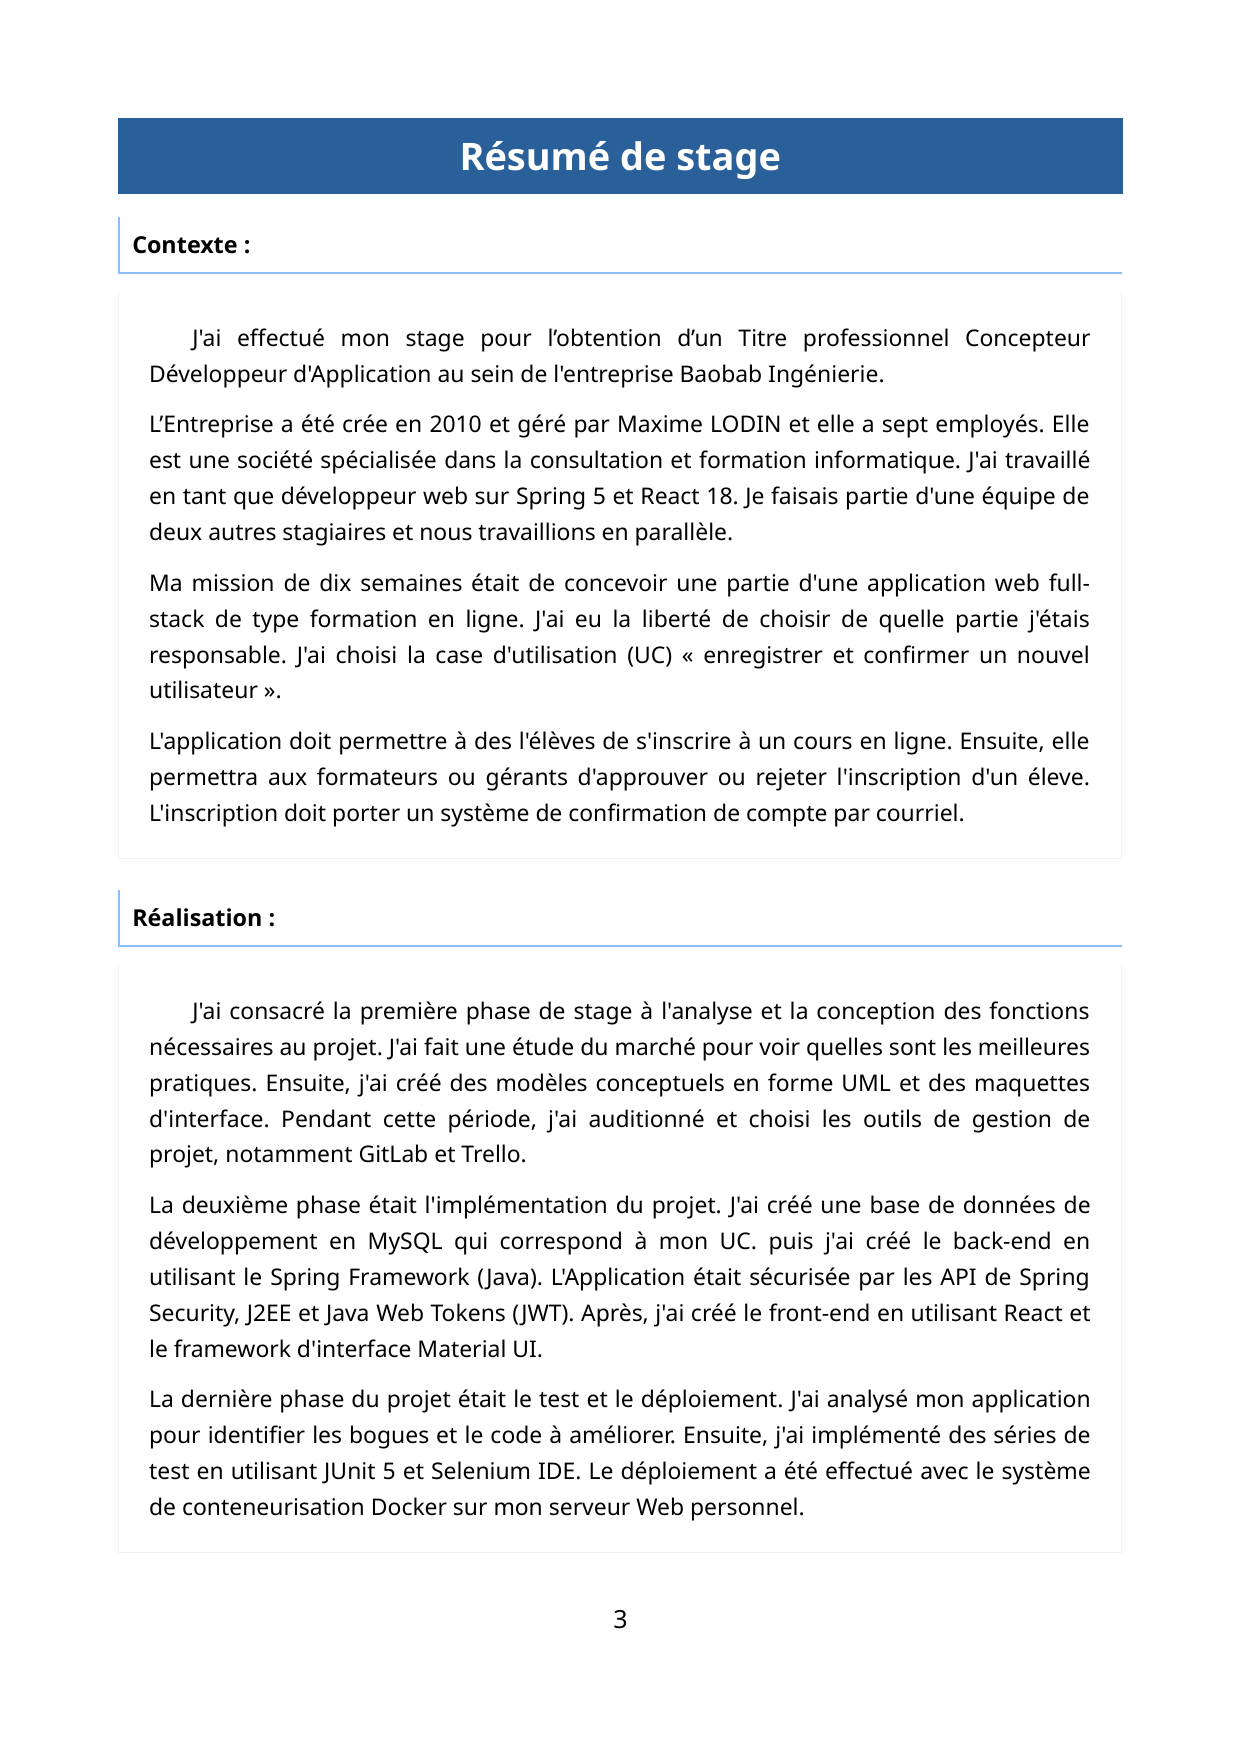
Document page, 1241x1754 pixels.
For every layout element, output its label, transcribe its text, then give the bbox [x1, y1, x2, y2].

text Ma mission de dix semaines était de concevoir une partie d'une application web full-stack de type formation en ligne. J'ai eu la liberté de choisir de quelle partie j'étais responsable. J'ai choisi la case d'utilisation (UC) « enregistrer et confirmer un nouvel utilisateur ». [119, 537, 1121, 695]
text La deuxième phase était l'implémentation du projet. J'ai créé une base de données de développement en MySQL qui correspond à mon UC. puis j'ai créé le back-end en utilisant le Spring Framework (Java). L'Application était sécurisée par les API de Spring Security, J2EE et Java Web Tokens (JWT). Après, j'ai créé le front-end en utilisant React et le framework d'interface Material UI. [119, 1159, 1121, 1354]
text J'ai consacré la première phase de stage à l'analyse et la conception des fonctions nécessaires au projet. J'ai fait une étude du marché pour voir quelles sont les meilleures pratiques. Ensuite, j'ai créé des modèles conceptuels en forme UML et des maquettes d'interface. Pendant cette période, j'ai auditionné et choisi les outils de gestion de projet, notamment GitLab et Trello. [119, 965, 1121, 1159]
text L’Entreprise a été crée en 2010 et géré par Maxime LODIN et elle a sept employés. Elle est une société spécialisée dans la consultation et formation informatique. J'ai travaillé en tant que développeur web sur Spring 5 et React 18. Je faisais partie d'une équipe de deux autres stagiaires et nous travaillions en parallèle. [119, 379, 1121, 537]
text L'application doit permettre à des l'élèves de s'inscrire à un cours en ligne. Ensuite, elle permettra aux formateurs ou gérants d'approuver ou rejeter l'inscription d'un éleve. L'inscription doit porter un système de confirmation de compte par courriel. [119, 695, 1121, 858]
subtitle Résumé de stage [119, 119, 1122, 193]
text J'ai effectué mon stage pour l’obtention d’un Titre professionnel Concepteur Développeur d'Application au sein de l'entreprise Baobab Ingénierie. [119, 292, 1121, 379]
text La dernière phase du projet était le test et le déploiement. J'ai analysé mon application pour identifier les bogues et le code à améliorer. Ensuite, j'ai implémenté des séries de test en utilisant JUnit 5 et Selenium IDE. Le déploiement a été effectué avec le système de conteneurisation Docker sur mon serveur Web personnel. [119, 1354, 1121, 1552]
subtitle Réalisation : [120, 890, 1122, 945]
subtitle Contexte : [120, 217, 1122, 272]
